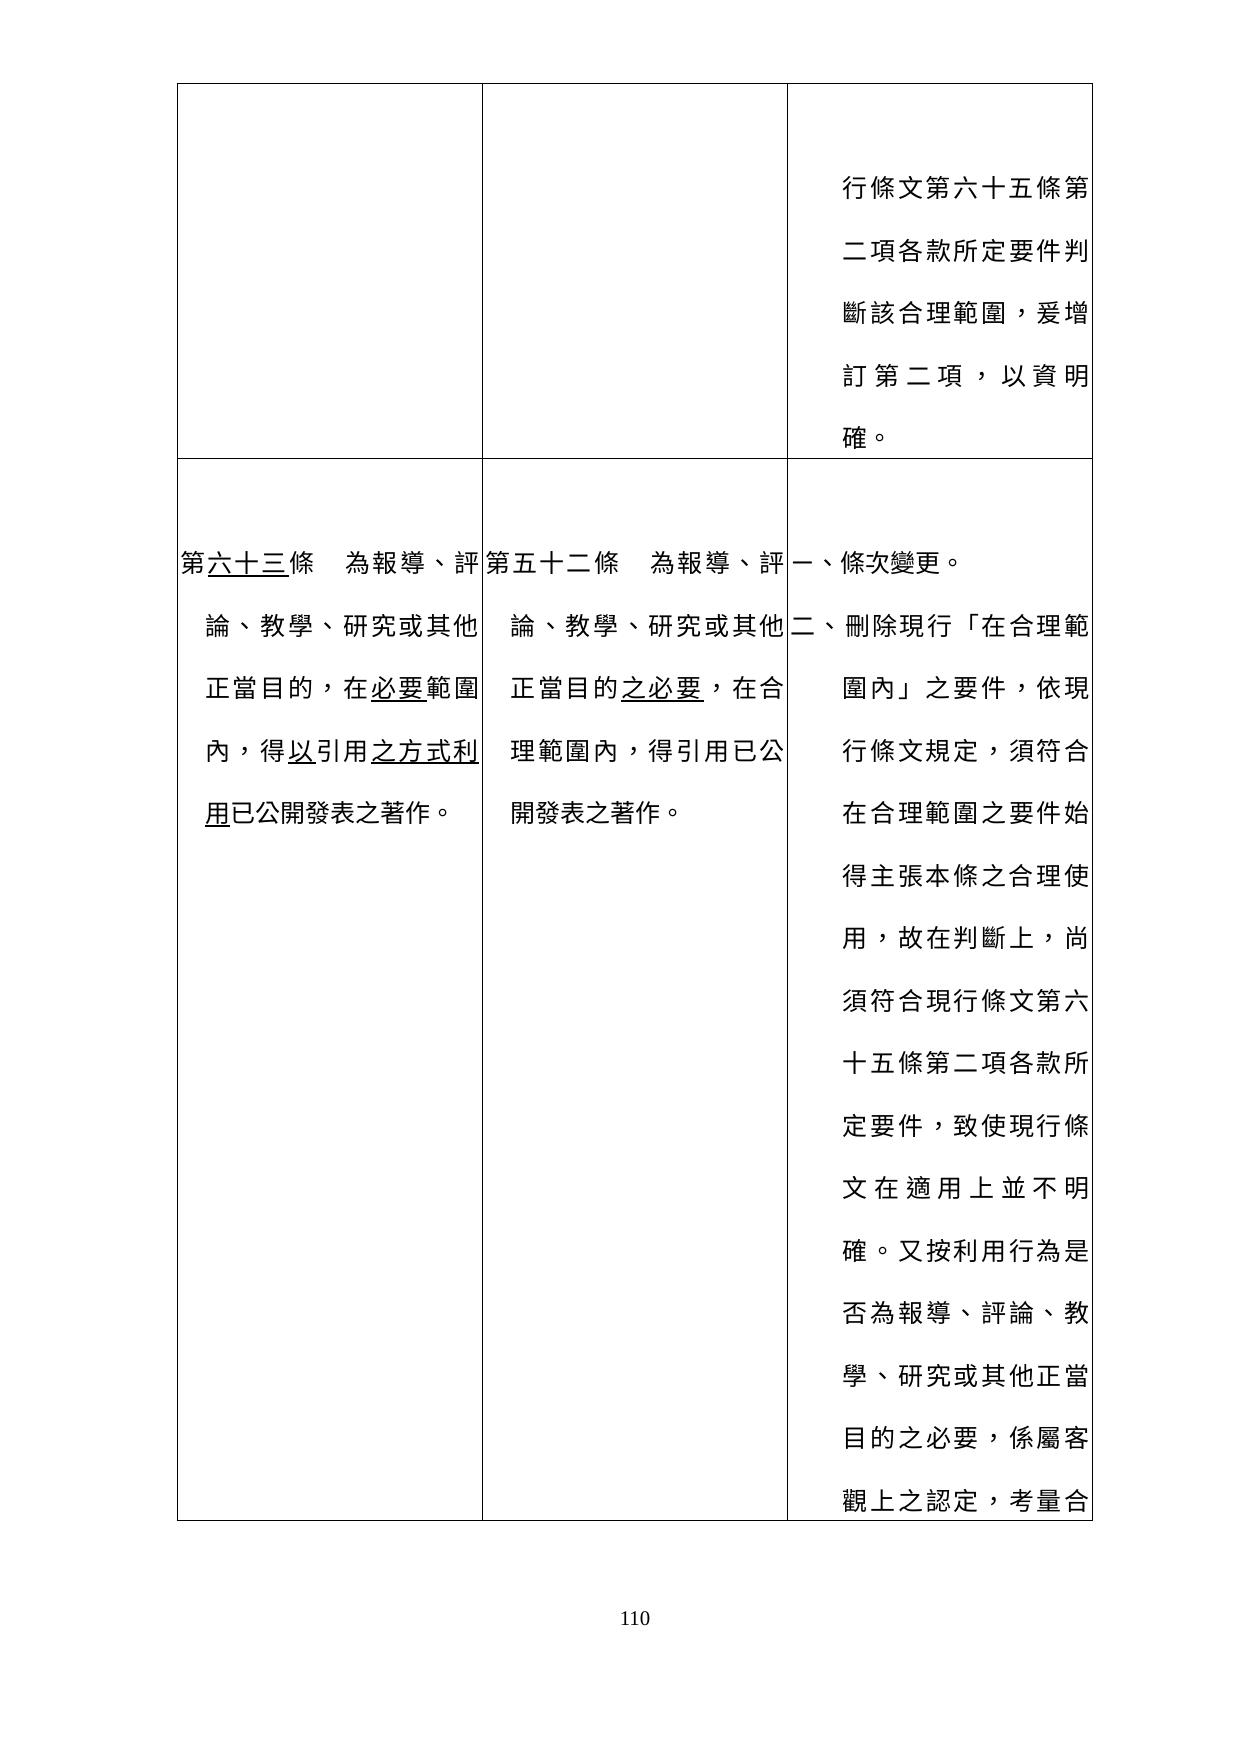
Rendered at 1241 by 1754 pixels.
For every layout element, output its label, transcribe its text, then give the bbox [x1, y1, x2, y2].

table_cell 第六十三條 為報導、評論、教學、研究或其他正當目的，在必要範圍內，得以引用之方式利用已公開發表之著作。 [178, 459, 482, 1520]
table_cell 第五十二條 為報導、評論、教學、研究或其他正當目的之必要，在合理範圍內，得引用已公開發表之著作。 [483, 459, 787, 1520]
table_cell [178, 84, 482, 458]
table_cell 行條文第六十五條第二項各款所定要件判斷該合理範圍，爰增訂第二項，以資明確。 [788, 84, 1092, 458]
table_cell [483, 84, 787, 458]
table_cell ㄧ、條次變更。 二、刪除現行「在合理範圍內」之要件，依現行條文規定，須符合在合理範圍之要件始得主張本條之合理使用，故在判斷上，尚須符合現行條文第六十五條第二項各款所定要件，致使現行條文在適用上並不明確。又按利用行為是否為報導、評論、教學、研究或其他正當目的之必要，係屬客觀上之認定，考量合 [788, 459, 1092, 1520]
